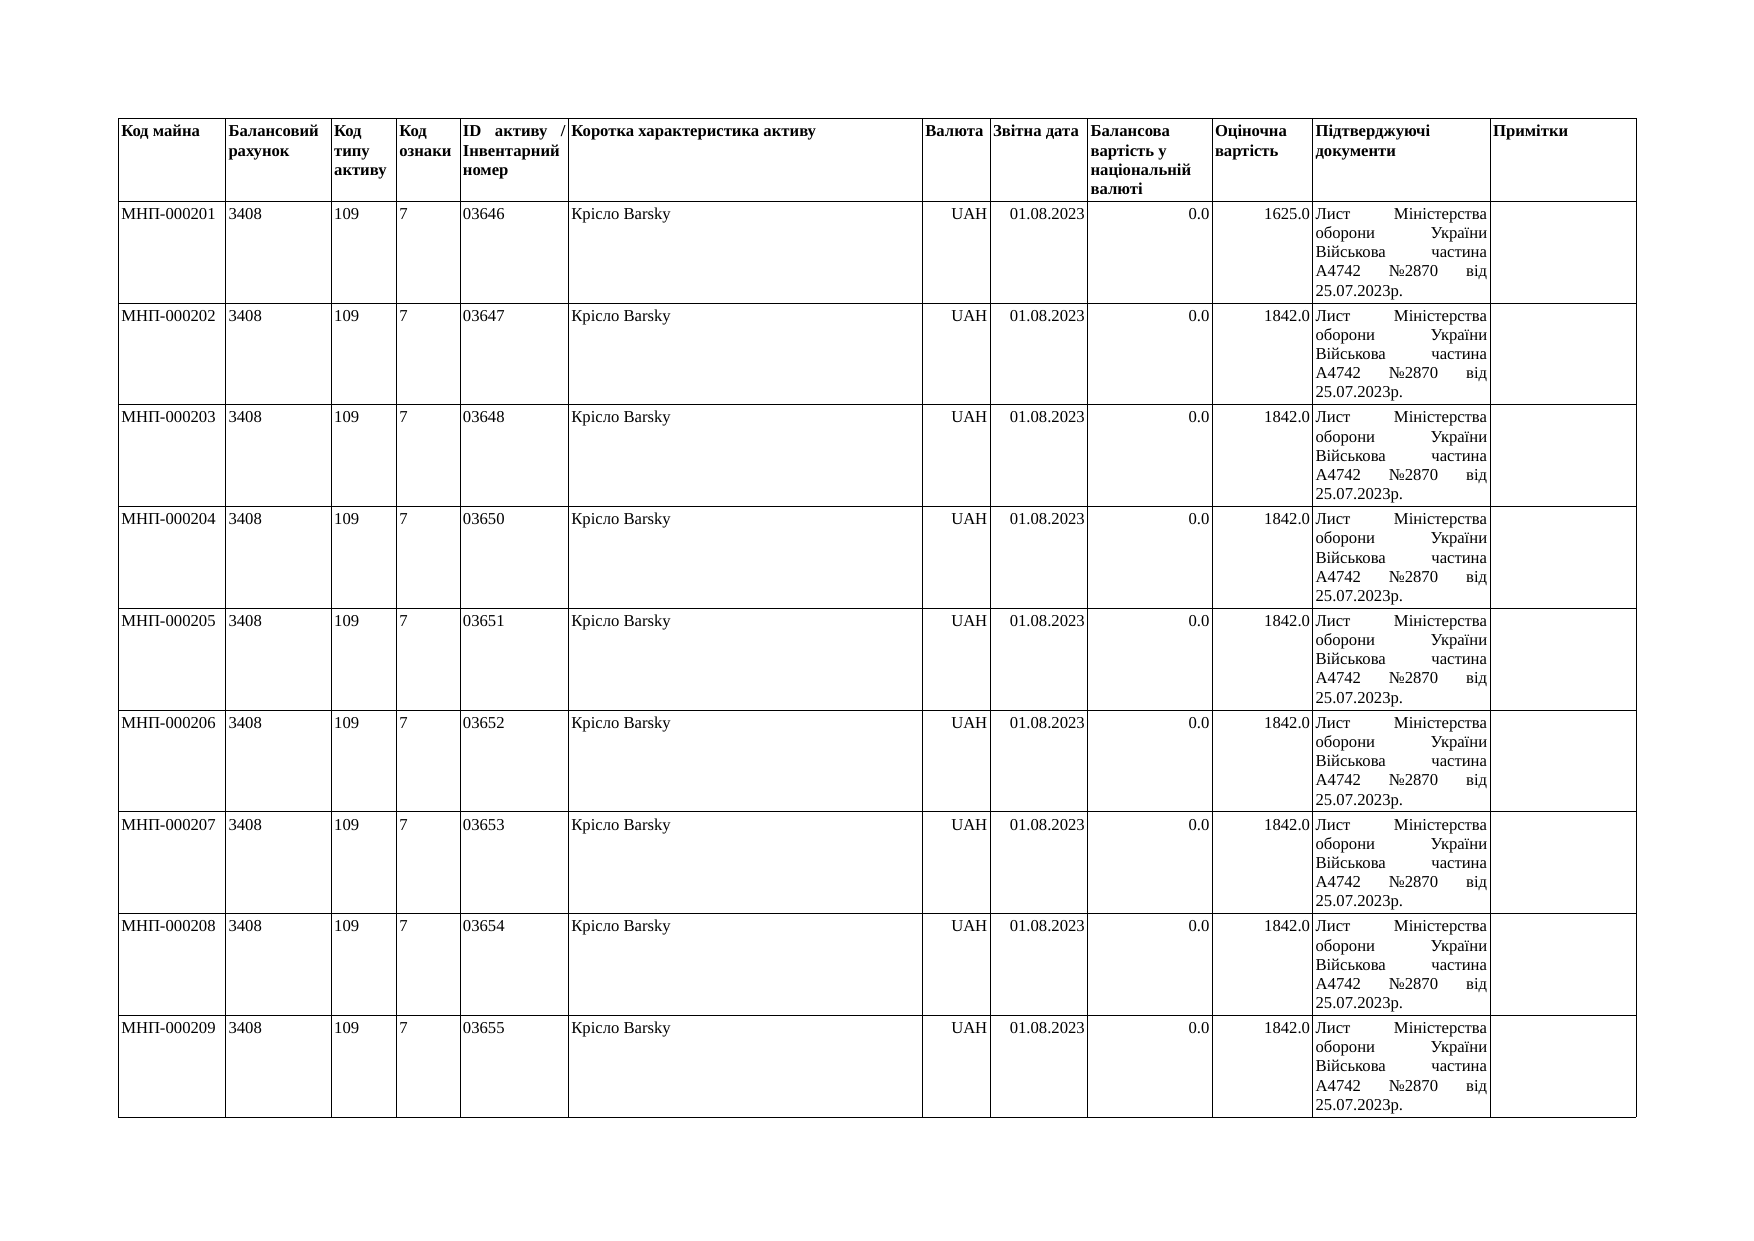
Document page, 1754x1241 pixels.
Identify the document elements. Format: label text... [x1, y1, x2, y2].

table_cell 03654 [461, 914, 568, 1015]
table_cell 1842.0 [1213, 1016, 1312, 1117]
table_cell UAH [923, 609, 990, 709]
table_cell Крісло Barsky [569, 304, 922, 404]
table_cell МНП-000208 [119, 914, 225, 1015]
table_cell [1491, 609, 1636, 709]
table_cell Крісло Barsky [569, 812, 922, 913]
table_cell 01.08.2023 [991, 507, 1087, 608]
table_cell 7 [397, 609, 460, 709]
table_cell 01.08.2023 [991, 202, 1087, 302]
table_cell 03647 [461, 304, 568, 404]
table_cell Лист Міністерства оборони України Військова частина А4742 №2870 від 25.07.2023р. [1313, 812, 1490, 913]
table_cell UAH [923, 405, 990, 506]
table_cell 109 [332, 202, 396, 302]
table_cell Крісло Barsky [569, 711, 922, 811]
table_cell 03646 [461, 202, 568, 302]
table_cell МНП-000209 [119, 1016, 225, 1117]
table_cell 3408 [226, 405, 331, 506]
table_cell Лист Міністерства оборони України Військова частина А4742 №2870 від 25.07.2023р. [1313, 405, 1490, 506]
table_cell 3408 [226, 507, 331, 608]
table_cell 3408 [226, 812, 331, 913]
table_cell 1842.0 [1213, 507, 1312, 608]
table_cell 109 [332, 507, 396, 608]
table_cell 1842.0 [1213, 405, 1312, 506]
table_cell 7 [397, 405, 460, 506]
table_cell [1491, 711, 1636, 811]
table_cell 03651 [461, 609, 568, 709]
table_cell 1842.0 [1213, 609, 1312, 709]
table_cell МНП-000204 [119, 507, 225, 608]
table_cell 1842.0 [1213, 304, 1312, 404]
table_cell 01.08.2023 [991, 914, 1087, 1015]
table_cell 3408 [226, 609, 331, 709]
table_cell 01.08.2023 [991, 405, 1087, 506]
table_cell Лист Міністерства оборони України Військова частина А4742 №2870 від 25.07.2023р. [1313, 914, 1490, 1015]
table_cell 03648 [461, 405, 568, 506]
table_cell 03655 [461, 1016, 568, 1117]
table_header ID активу / Інвентарний номер [461, 119, 568, 201]
table_cell 109 [332, 609, 396, 709]
table_cell 109 [332, 405, 396, 506]
table_header Код ознаки [397, 119, 460, 201]
table_cell [1491, 202, 1636, 302]
table_cell 3408 [226, 1016, 331, 1117]
table_cell 7 [397, 507, 460, 608]
table_cell Лист Міністерства оборони України Військова частина А4742 №2870 від 25.07.2023р. [1313, 507, 1490, 608]
table_cell 7 [397, 1016, 460, 1117]
table_cell 01.08.2023 [991, 1016, 1087, 1117]
table_cell 109 [332, 914, 396, 1015]
table_cell Лист Міністерства оборони України Військова частина А4742 №2870 від 25.07.2023р. [1313, 711, 1490, 811]
table_cell Лист Міністерства оборони України Військова частина А4742 №2870 від 25.07.2023р. [1313, 202, 1490, 302]
table_cell Крісло Barsky [569, 1016, 922, 1117]
table_cell Лист Міністерства оборони України Військова частина А4742 №2870 від 25.07.2023р. [1313, 609, 1490, 709]
table_cell 109 [332, 711, 396, 811]
table_header Коротка характеристика активу [569, 119, 922, 201]
table_cell UAH [923, 914, 990, 1015]
table_cell Лист Міністерства оборони України Військова частина А4742 №2870 від 25.07.2023р. [1313, 304, 1490, 404]
table_cell 109 [332, 1016, 396, 1117]
table_header Підтверджуючі документи [1313, 119, 1490, 201]
table_cell Крісло Barsky [569, 202, 922, 302]
table_cell UAH [923, 202, 990, 302]
table_header Звітна дата [991, 119, 1087, 201]
table_cell [1491, 304, 1636, 404]
table_cell 03650 [461, 507, 568, 608]
table_cell 01.08.2023 [991, 609, 1087, 709]
table_cell 1842.0 [1213, 812, 1312, 913]
table_cell 7 [397, 812, 460, 913]
table_header Валюта [923, 119, 990, 201]
table_cell Крісло Barsky [569, 914, 922, 1015]
table_cell 0.0 [1088, 1016, 1212, 1117]
table_cell [1491, 1016, 1636, 1117]
table_header Балансовий рахунок [226, 119, 331, 201]
table_cell 01.08.2023 [991, 711, 1087, 811]
table_cell МНП-000207 [119, 812, 225, 913]
table_cell 7 [397, 304, 460, 404]
table_cell 7 [397, 202, 460, 302]
table_header Код майна [119, 119, 225, 201]
table_cell 1842.0 [1213, 711, 1312, 811]
table_cell 0.0 [1088, 507, 1212, 608]
table_cell 03652 [461, 711, 568, 811]
table_cell Лист Міністерства оборони України Військова частина А4742 №2870 від 25.07.2023р. [1313, 1016, 1490, 1117]
table_cell 0.0 [1088, 202, 1212, 302]
table_cell UAH [923, 711, 990, 811]
table_header Балансова вартість у національній валюті [1088, 119, 1212, 201]
table_header Примітки [1491, 119, 1636, 201]
table_cell 03653 [461, 812, 568, 913]
table_cell 109 [332, 812, 396, 913]
table_header Оціночна вартість [1213, 119, 1312, 201]
table_cell МНП-000205 [119, 609, 225, 709]
table_cell [1491, 507, 1636, 608]
table_cell Крісло Barsky [569, 405, 922, 506]
table_cell Крісло Barsky [569, 609, 922, 709]
table_cell 1625.0 [1213, 202, 1312, 302]
table_cell 01.08.2023 [991, 304, 1087, 404]
table_cell 3408 [226, 711, 331, 811]
table_cell UAH [923, 1016, 990, 1117]
table_cell 0.0 [1088, 914, 1212, 1015]
table_cell 3408 [226, 304, 331, 404]
table_cell 7 [397, 914, 460, 1015]
table_cell 0.0 [1088, 304, 1212, 404]
table_cell UAH [923, 507, 990, 608]
table_cell 0.0 [1088, 405, 1212, 506]
table_cell UAH [923, 304, 990, 404]
table_cell [1491, 914, 1636, 1015]
table_header Код типу активу [332, 119, 396, 201]
table_cell МНП-000206 [119, 711, 225, 811]
table_cell 01.08.2023 [991, 812, 1087, 913]
table_cell 3408 [226, 202, 331, 302]
table_cell МНП-000203 [119, 405, 225, 506]
table_cell 7 [397, 711, 460, 811]
table_cell 3408 [226, 914, 331, 1015]
table_cell МНП-000201 [119, 202, 225, 302]
table_cell [1491, 812, 1636, 913]
table_cell Крісло Barsky [569, 507, 922, 608]
table_cell 1842.0 [1213, 914, 1312, 1015]
table_cell 0.0 [1088, 609, 1212, 709]
table_cell 0.0 [1088, 711, 1212, 811]
table_cell МНП-000202 [119, 304, 225, 404]
table_cell UAH [923, 812, 990, 913]
table_cell 109 [332, 304, 396, 404]
table_cell [1491, 405, 1636, 506]
table_cell 0.0 [1088, 812, 1212, 913]
